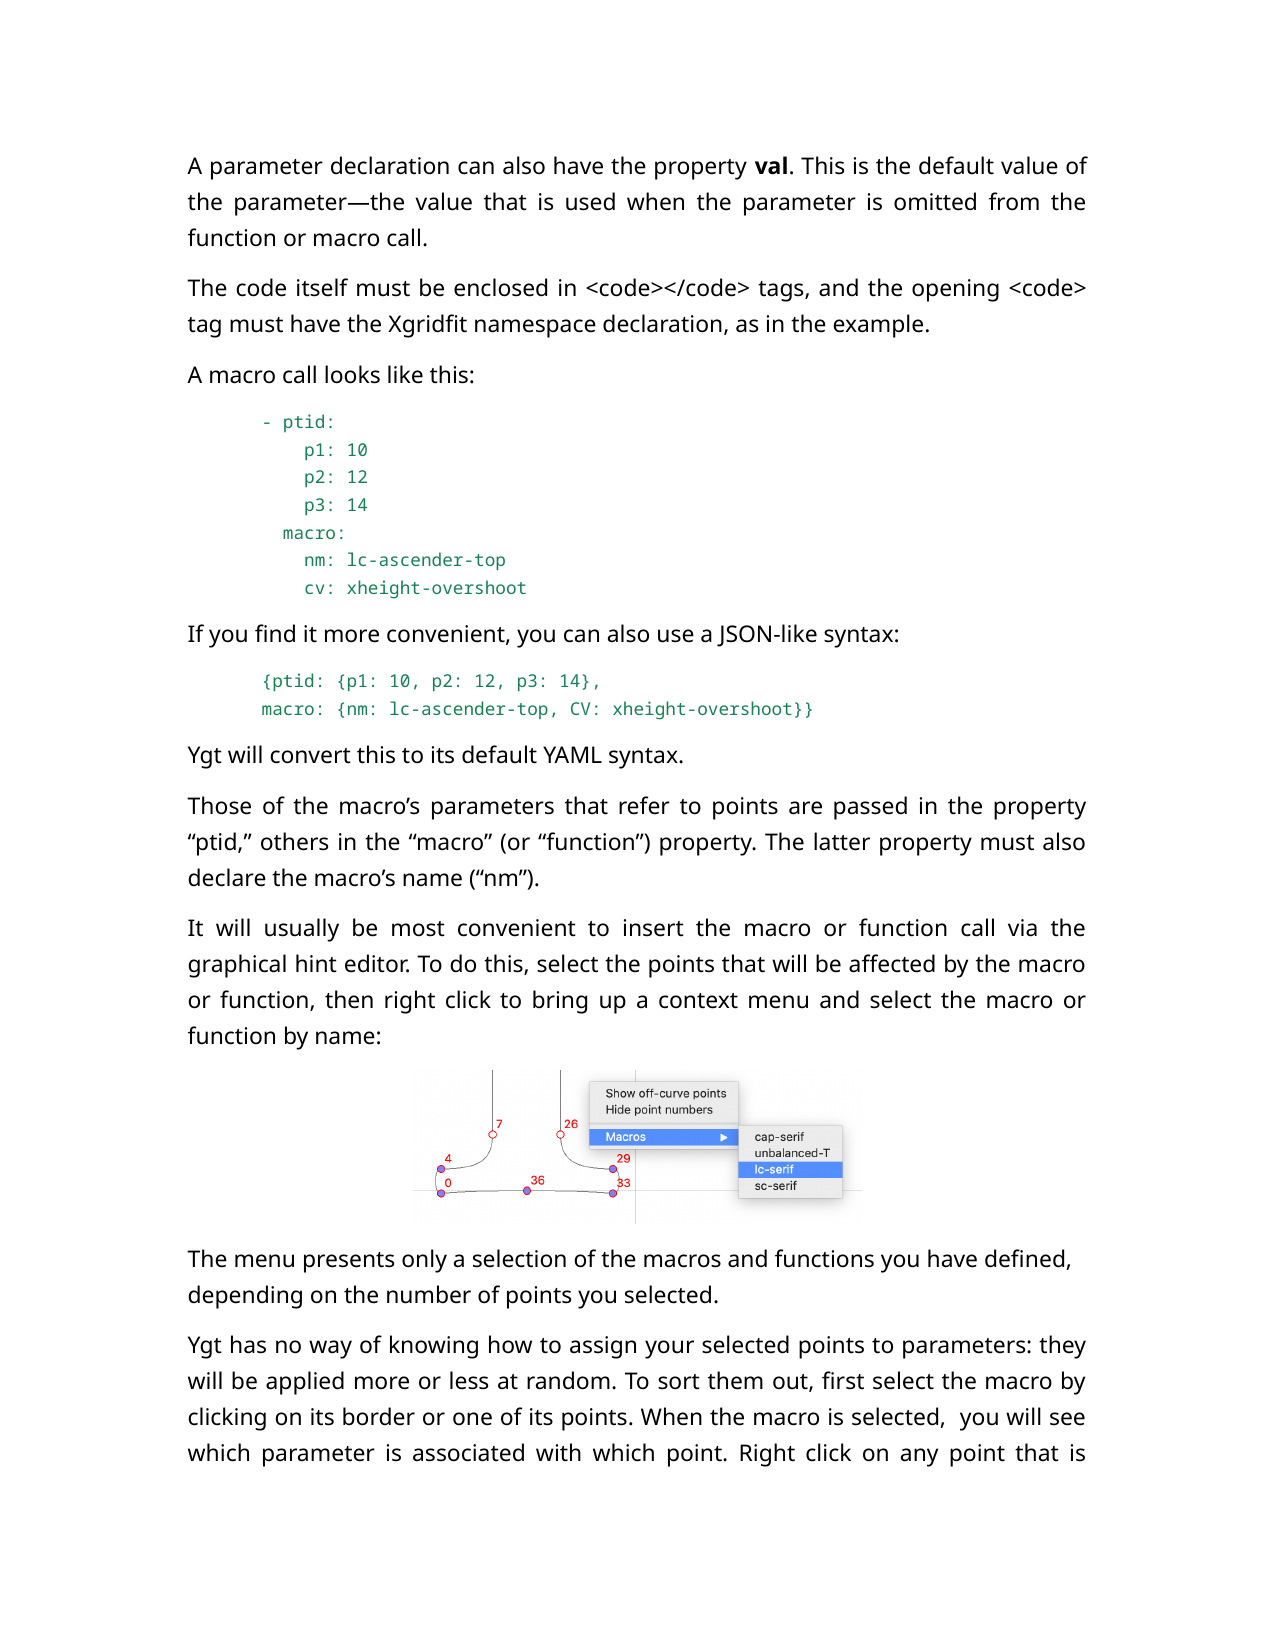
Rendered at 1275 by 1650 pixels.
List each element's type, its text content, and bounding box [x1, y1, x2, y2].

text The menu presents only a selection of the macros and functions you have defined, depending on the number of points you selected. [187, 1243, 1087, 1310]
text {ptid: {p1: 10, p2: 12, p3: 14}, macro: {nm: lc-ascender-top, CV: xheight-overshoot}} [261, 669, 1087, 721]
text It will usually be most convenient to insert the macro or function call via the graphical hint editor. To do this, select the points that will be affected by the macro or function, then right click to bring up a context menu and select the macro or function by name: [187, 912, 1087, 1051]
text Ygt has no way of knowing how to assign your selected points to parameters: they will be applied more or less at random. To sort them out, first select the macro by clicking on its border or one of its points. When the macro is selected, you will see which parameter is associated with which point. Right click on any point that is [187, 1329, 1087, 1468]
text The code itself must be enclosed in <code></code> tags, and the opening <code> tag must have the Xgridfit namespace declaration, as in the example. [187, 272, 1087, 339]
text - ptid: p1: 10 p2: 12 p3: 14 macro: nm: lc-ascender-top cv: xheight-overshoot [261, 409, 1087, 600]
text A parameter declaration can also have the property val. This is the default value of the parameter—the value that is used when the parameter is omitted from the function or macro call. [187, 150, 1087, 253]
picture [412, 1070, 863, 1224]
text Those of the macro’s parameters that refer to points are passed in the property “ptid,” others in the “macro” (or “function”) property. The latter property must also declare the macro’s name (“nm”). [187, 790, 1087, 893]
text A macro call looks like this: [187, 359, 1087, 390]
text Ygt will convert this to its default YAML syntax. [187, 739, 1087, 771]
text If you find it more convenient, you can also use a JSON-like syntax: [187, 618, 1087, 649]
